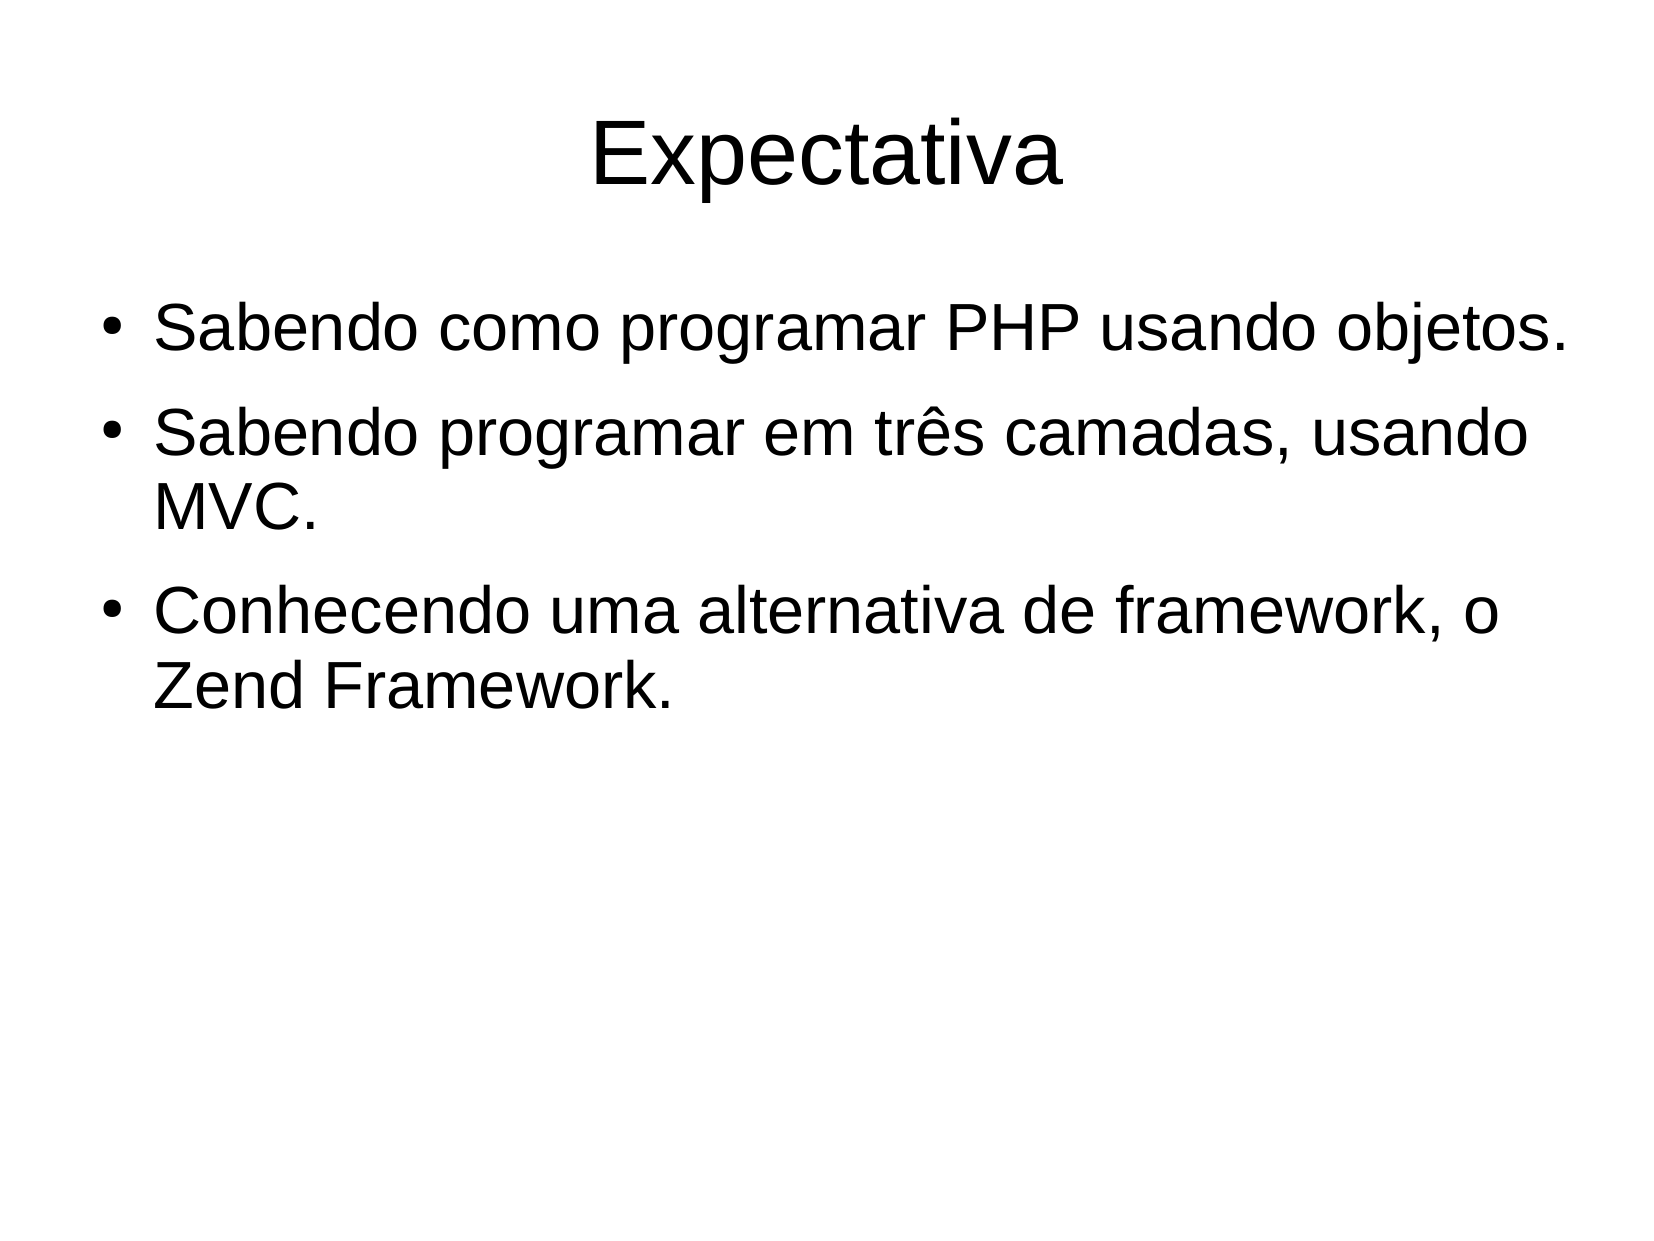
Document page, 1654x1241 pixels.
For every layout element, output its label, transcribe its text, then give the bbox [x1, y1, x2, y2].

title Expectativa [82, 49, 1571, 257]
list Sabendo como programar PHP usando objetos. Sabendo programar em três camadas, usando MVC. Conhecendo uma alternativa de framework, o Zend Framework. [82, 290, 1571, 1010]
